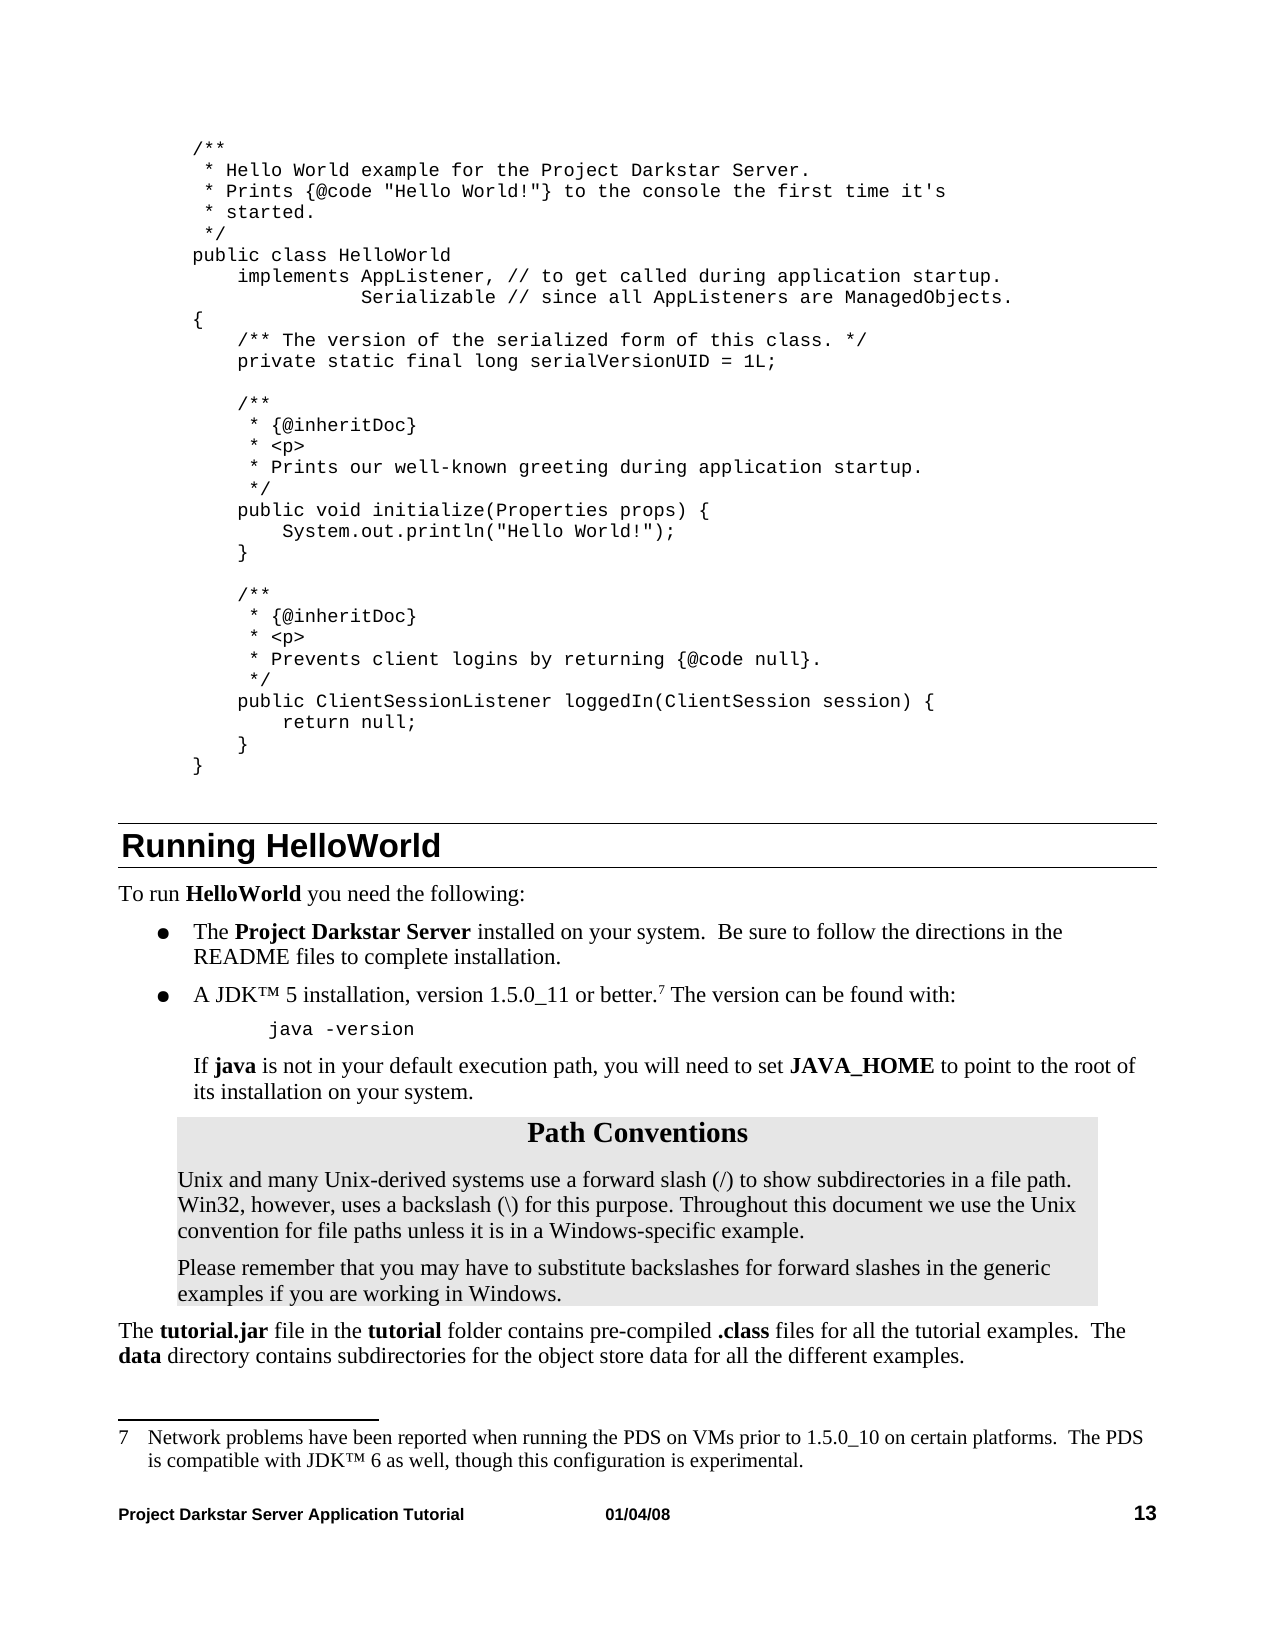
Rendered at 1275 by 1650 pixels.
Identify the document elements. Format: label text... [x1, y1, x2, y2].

list Network problems have been reported when running the PDS on VMs prior to 1.5.0_10 on certain platforms. The PDS is compatible with JDK™ 6 as well, though this configuration is experimental. [118, 1426, 1157, 1472]
list A JDK™ 5 installation, version 1.5.0_11 or better. The version can be found with: [156, 982, 1157, 1008]
text Please remember that you may have to substitute backslashes for forward slashes in the generic examples if you are working in Windows. [177, 1255, 1098, 1306]
text * started. */ public class HelloWorld implements AppListener, // to get called during application startup. Serializable // since all AppListeners are ManagedObjects. { /** The version of the serialized form of this class. */ private static final long serialVersionUID = 1L; /** * {@inheritDoc} * <p> * Prints our well-known greeting during application startup. */ public void initialize(Properties props) { System.out.println("Hello World!"); } /** * {@inheritDoc} * <p> * Prevents client logins by returning {@code null}. */ public ClientSessionListener loggedIn(ClientSession session) { return null; } } [192, 203, 1098, 798]
text The tutorial.jar file in the tutorial folder contains pre-compiled .class files for all the tutorial examples. The data directory contains subdirectories for the object store data for all the different examples. [118, 1318, 1157, 1369]
list java -version [268, 1020, 1157, 1041]
title Path Conventions [177, 1117, 1098, 1149]
text To run HelloWorld you need the following: [118, 881, 1157, 906]
list The Project Darkstar Server installed on your system. Be sure to follow the directions in the README files to complete installation. [156, 919, 1157, 970]
subtitle Running HelloWorld [118, 824, 1157, 867]
list If java is not in your default execution path, you will need to set JAVA_HOME to point to the root of its installation on your system. [156, 1053, 1157, 1104]
text Unix and many Unix-derived systems use a forward slash (/) to show subdirectories in a file path. Win32, however, uses a backslash (\) for this purpose. Throughout this document we use the Unix convention for file paths unless it is in a Windows-specific example. [177, 1167, 1098, 1243]
text /** * Hello World example for the Project Darkstar Server. * Prints {@code "Hello World!"} to the console the first time it's [192, 118, 1098, 203]
